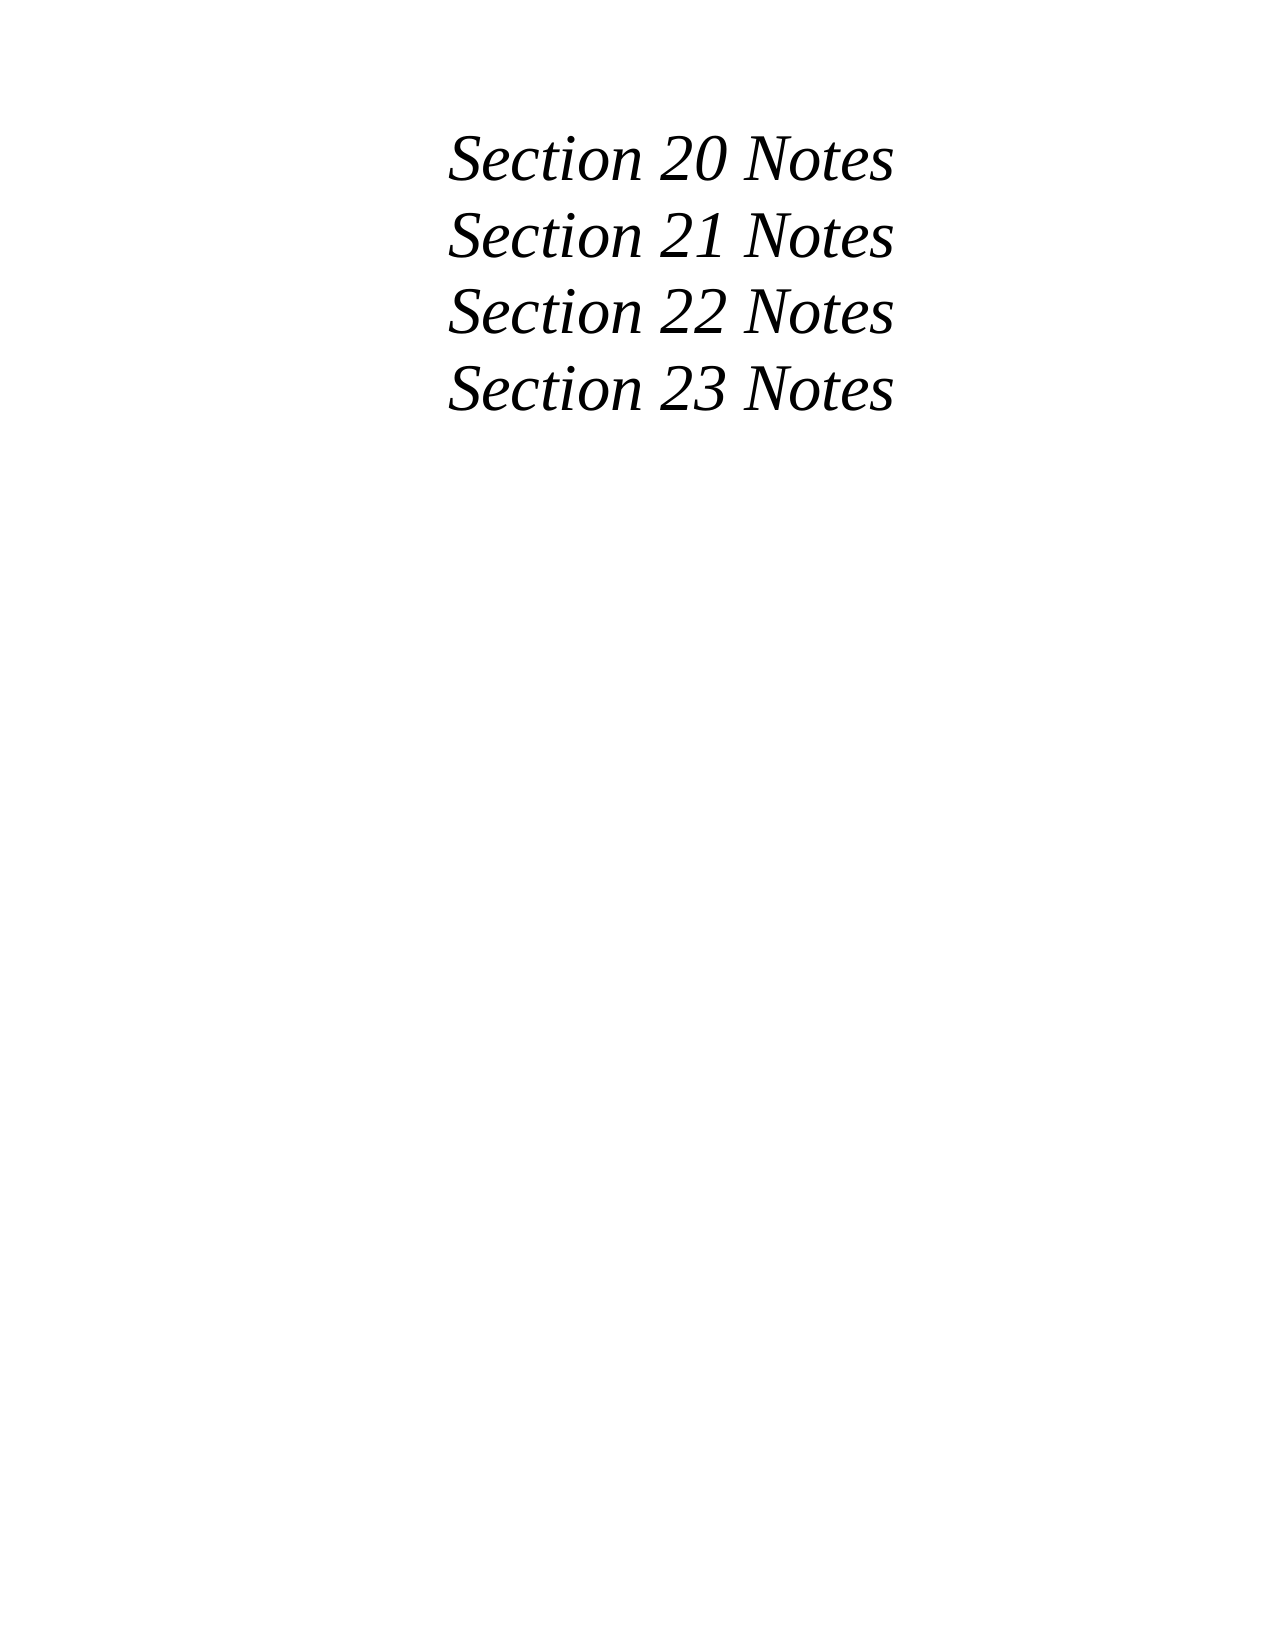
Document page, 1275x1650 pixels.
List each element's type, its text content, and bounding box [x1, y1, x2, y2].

list Section 23 Notes [156, 348, 1157, 425]
list Section 21 Notes [156, 195, 1157, 271]
list Section 22 Notes [156, 271, 1157, 348]
list Section 20 Notes [156, 118, 1157, 195]
